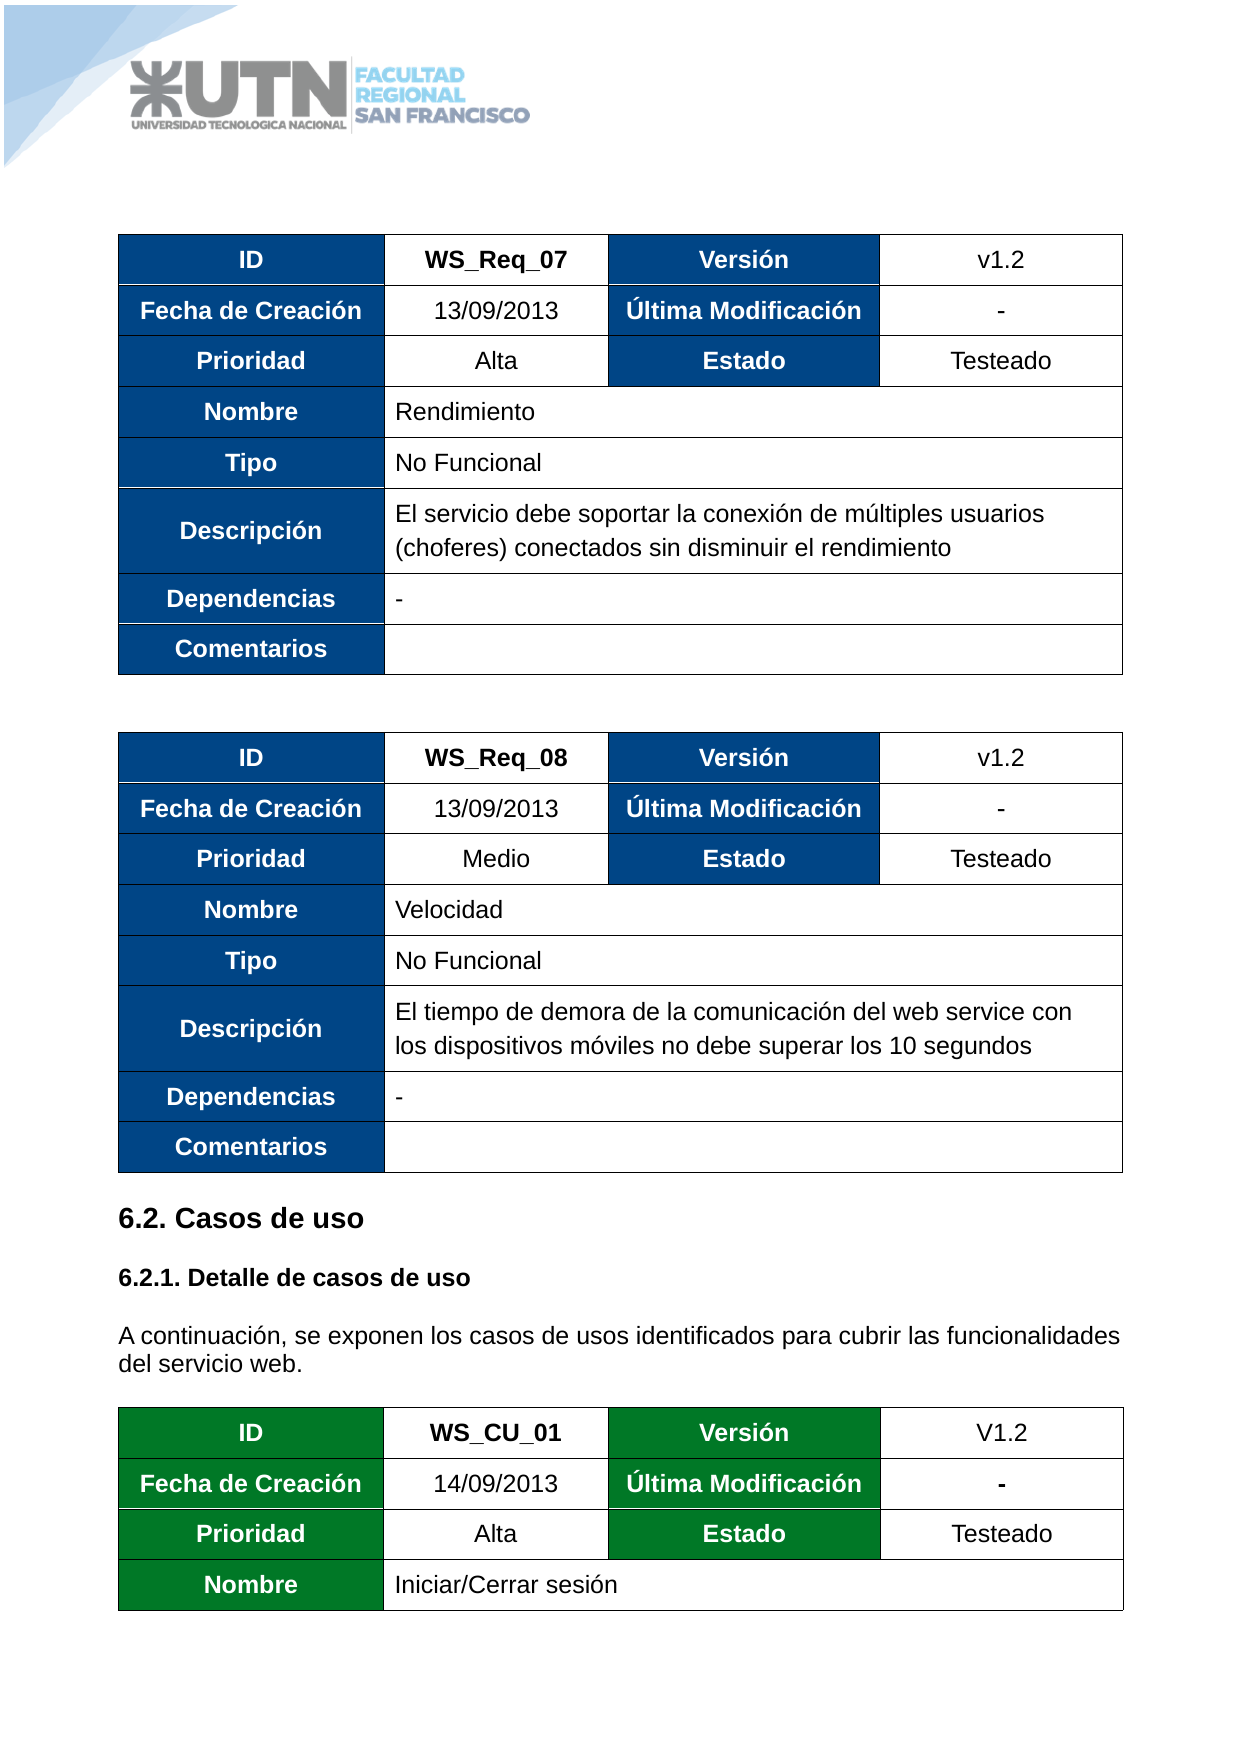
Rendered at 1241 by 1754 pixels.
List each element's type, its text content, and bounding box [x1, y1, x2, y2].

table_cell Comentarios [119, 625, 384, 674]
table_header WS_Req_08 [385, 733, 608, 782]
table_cell Descripción [119, 986, 384, 1071]
table_cell Prioridad [119, 1510, 383, 1559]
table_cell Iniciar/Cerrar sesión [384, 1560, 1123, 1610]
table_cell Dependencias [119, 1072, 384, 1121]
text 6.2.1. Detalle de casos de uso [118, 1263, 1122, 1292]
table_cell Medio [385, 834, 608, 884]
table_cell Rendimiento [385, 387, 1122, 437]
table_cell Nombre [119, 1560, 383, 1610]
table_cell Prioridad [119, 336, 384, 386]
table_cell 13/09/2013 [385, 784, 608, 833]
table_header v1.2 [880, 733, 1122, 782]
table_header Versión [609, 733, 879, 782]
table_cell No Funcional [385, 936, 1122, 985]
table_cell Tipo [119, 438, 384, 487]
table_cell Tipo [119, 936, 384, 985]
table_cell Estado [609, 336, 879, 386]
table_cell Fecha de Creación [119, 784, 384, 833]
table_cell Testeado [881, 1510, 1123, 1559]
table_cell Estado [609, 1510, 880, 1559]
table_cell - [881, 1459, 1123, 1508]
table_header V1.2 [881, 1408, 1123, 1458]
table_cell Descripción [119, 489, 384, 573]
table_cell Testeado [880, 834, 1122, 884]
table_cell Nombre [119, 885, 384, 935]
table_cell Estado [609, 834, 879, 884]
table_header WS_Req_07 [385, 235, 608, 284]
table_cell El tiempo de demora de la comunicación del web service con los dispositivos móviles no debe superar los 10 segundos [385, 986, 1122, 1071]
table_cell Velocidad [385, 885, 1122, 935]
table_cell No Funcional [385, 438, 1122, 487]
table_header ID [119, 1408, 383, 1458]
table_cell - [880, 784, 1122, 833]
table_cell Testeado [880, 336, 1122, 386]
table_cell Alta [385, 336, 608, 386]
table_cell Fecha de Creación [119, 286, 384, 335]
table_cell Alta [384, 1510, 608, 1559]
text A continuación, se exponen los casos de usos identificados para cubrir las funcionalidades del servicio web. [118, 1321, 1122, 1378]
table_cell Última Modificación [609, 784, 879, 833]
table_cell Prioridad [119, 834, 384, 884]
picture [3, 5, 532, 169]
table_cell Dependencias [119, 574, 384, 623]
table_header WS_CU_01 [384, 1408, 608, 1458]
table_cell - [385, 1072, 1122, 1121]
table_header ID [119, 235, 384, 284]
table_cell Última Modificación [609, 1459, 880, 1508]
table_cell - [385, 574, 1122, 623]
table_header ID [119, 733, 384, 782]
text 6.2. Casos de uso [118, 1201, 1122, 1234]
table_header Versión [609, 1408, 880, 1458]
table_cell 14/09/2013 [384, 1459, 608, 1508]
table_cell El servicio debe soportar la conexión de múltiples usuarios (choferes) conectados sin disminuir el rendimiento [385, 489, 1122, 573]
table_cell Comentarios [119, 1122, 384, 1172]
table_header Versión [609, 235, 879, 284]
table_header v1.2 [880, 235, 1122, 284]
table_cell [385, 625, 1122, 674]
table_cell [385, 1122, 1122, 1172]
table_cell - [880, 286, 1122, 335]
table_cell Fecha de Creación [119, 1459, 383, 1508]
table_cell 13/09/2013 [385, 286, 608, 335]
table_cell Nombre [119, 387, 384, 437]
table_cell Última Modificación [609, 286, 879, 335]
